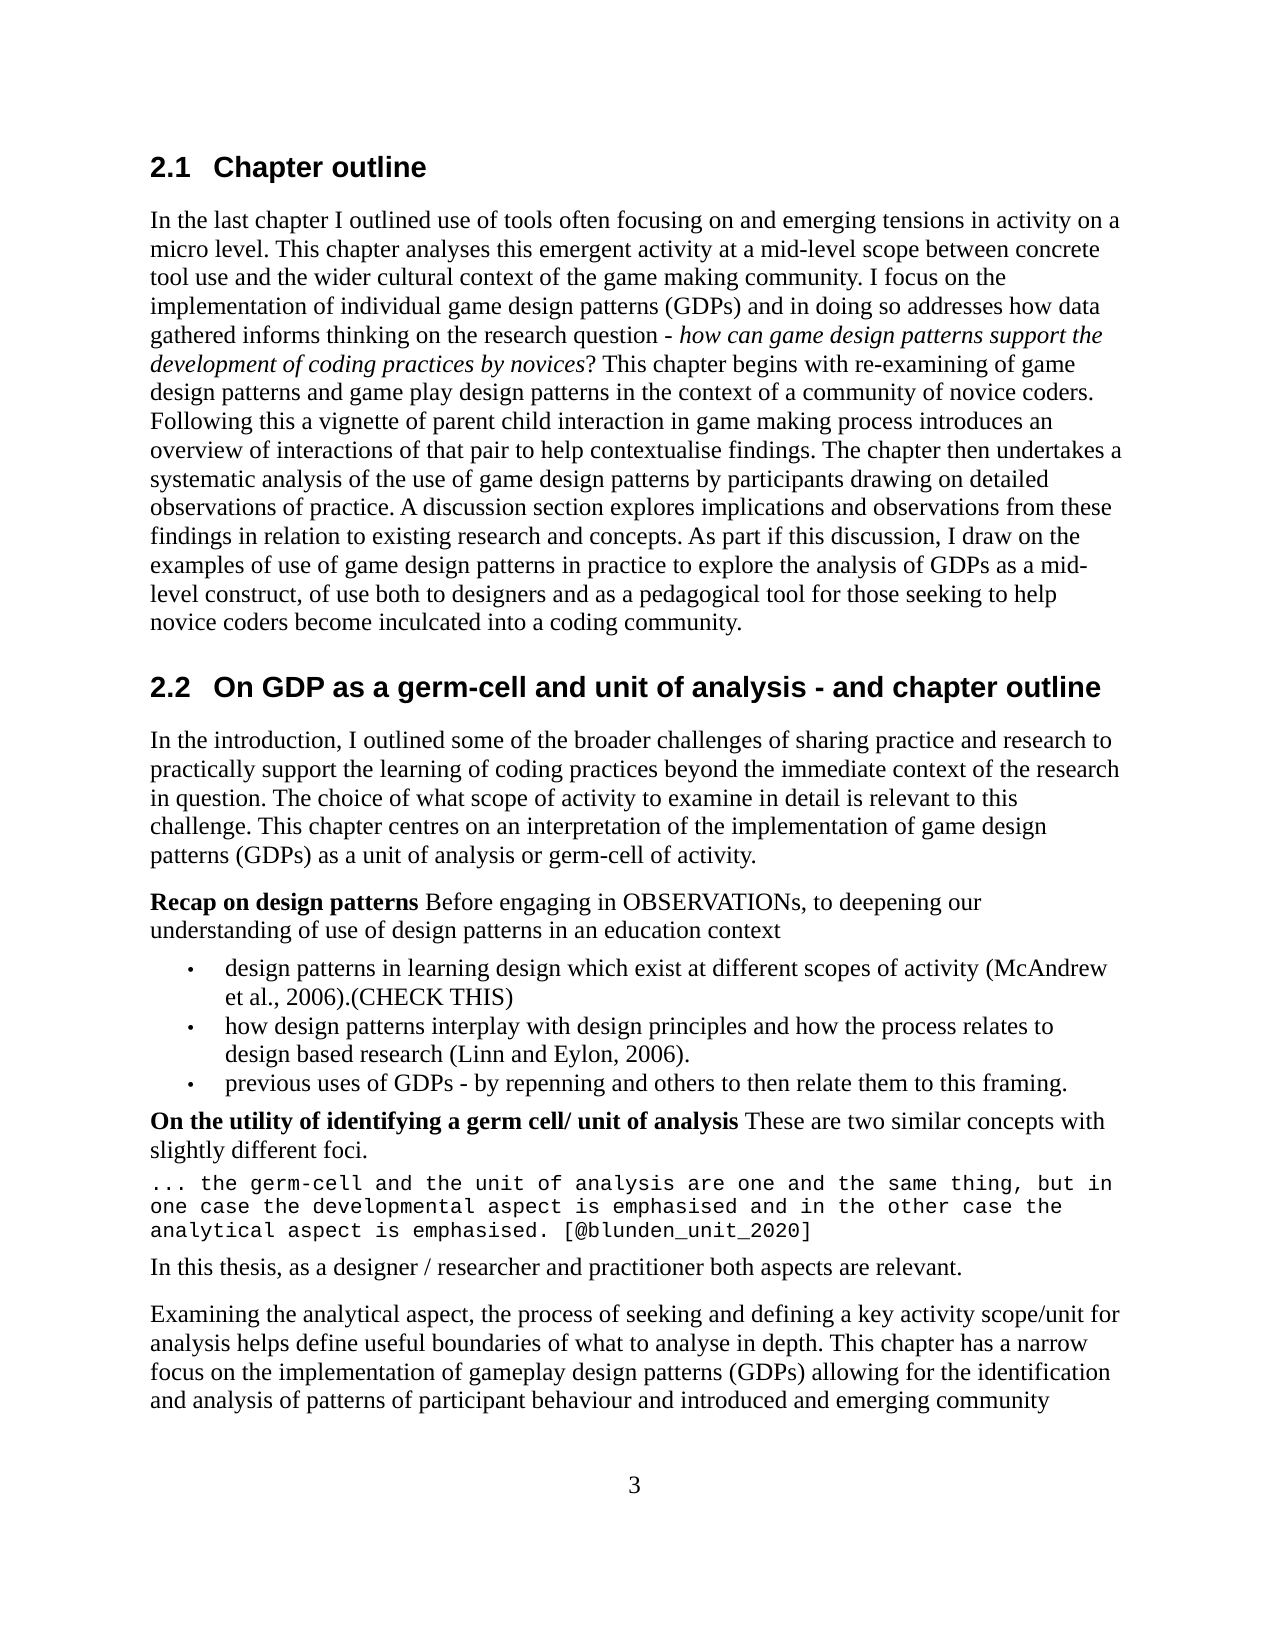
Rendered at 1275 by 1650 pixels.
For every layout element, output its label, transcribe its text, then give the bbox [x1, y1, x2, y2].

text Examining the analytical aspect, the process of seeking and defining a key activity scope/unit for analysis helps define useful boundaries of what to analyse in depth. This chapter has a narrow focus on the implementation of gameplay design patterns (GDPs) allowing for the identification and analysis of patterns of participant behaviour and introduced and emerging community [150, 1299, 1125, 1414]
list how design patterns interplay with design principles and how the process relates to design based research (Linn and Eylon, 2006). [187, 1011, 1125, 1068]
text ... the germ-cell and the unit of analysis are one and the same thing, but in one case the developmental aspect is emphasised and in the other case the analytical aspect is emphasised. [@blunden_unit_2020] [150, 1172, 1125, 1243]
subtitle Chapter outline [150, 150, 1125, 183]
text Recap on design patterns Before engaging in OBSERVATIONs, to deepening our understanding of use of design patterns in an education context [150, 887, 1125, 944]
text In the introduction, I outlined some of the broader challenges of sharing practice and research to practically support the learning of coding practices beyond the immediate context of the research in question. The choice of what scope of activity to examine in detail is relevant to this challenge. This chapter centres on an interpretation of the implementation of game design patterns (GDPs) as a unit of analysis or germ-cell of activity. [150, 725, 1125, 869]
text In this thesis, as a designer / researcher and practitioner both aspects are relevant. [150, 1252, 1125, 1281]
list previous uses of GDPs - by repenning and others to then relate them to this framing. [187, 1068, 1125, 1097]
subtitle On GDP as a germ-cell and unit of analysis - and chapter outline [150, 670, 1125, 704]
text In the last chapter I outlined use of tools often focusing on and emerging tensions in activity on a micro level. This chapter analyses this emergent activity at a mid-level scope between concrete tool use and the wider cultural context of the game making community. I focus on the implementation of individual game design patterns (GDPs) and in doing so addresses how data gathered informs thinking on the research question - how can game design patterns support the development of coding practices by novices? This chapter begins with re-examining of game design patterns and game play design patterns in the context of a community of novice coders. Following this a vignette of parent child interaction in game making process introduces an overview of interactions of that pair to help contextualise findings. The chapter then undertakes a systematic analysis of the use of game design patterns by participants drawing on detailed observations of practice. A discussion section explores implications and observations from these findings in relation to existing research and concepts. As part if this discussion, I draw on the examples of use of game design patterns in practice to explore the analysis of GDPs as a mid-level construct, of use both to designers and as a pedagogical tool for those seeking to help novice coders become inculcated into a coding community. [150, 205, 1125, 636]
text On the utility of identifying a germ cell/ unit of analysis These are two similar concepts with slightly different foci. [150, 1106, 1125, 1163]
list design patterns in learning design which exist at different scopes of activity (McAndrew et al., 2006).(CHECK THIS) [187, 953, 1125, 1011]
